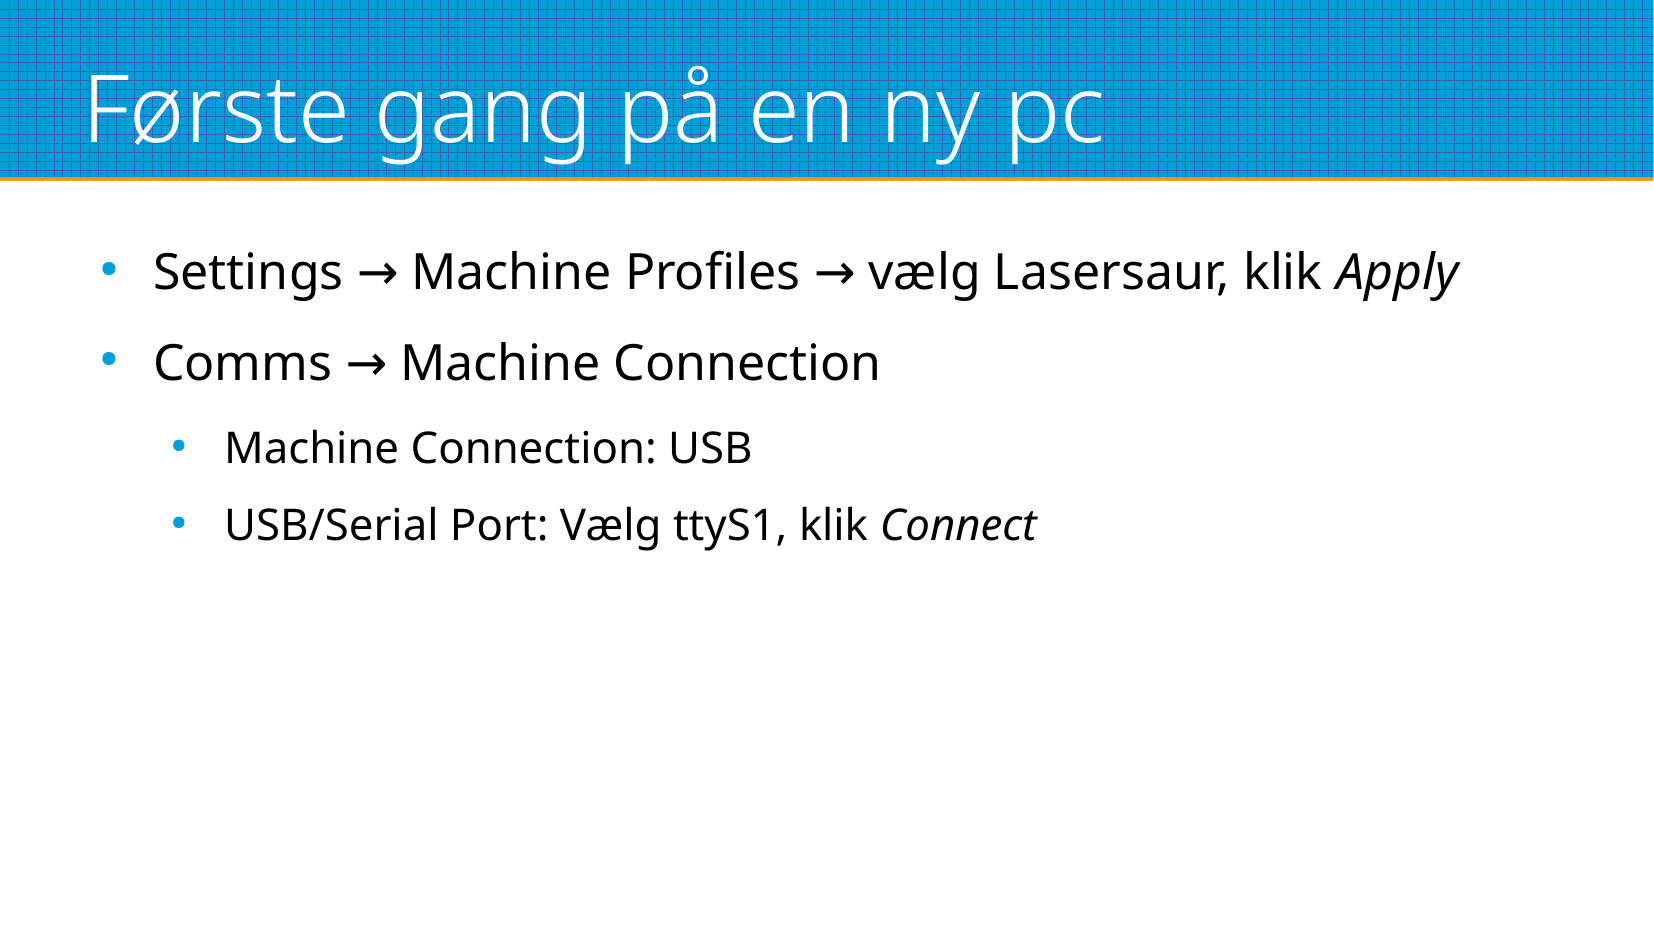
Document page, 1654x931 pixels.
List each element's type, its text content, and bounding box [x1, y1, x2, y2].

title Første gang på en ny pc [82, 14, 1571, 171]
list Settings → Machine Profiles → vælg Lasersaur, klik Apply Comms → Machine Connection Machine Connection: USB USB/Serial Port: Vælg ttyS1, klik Connect [82, 236, 1563, 811]
